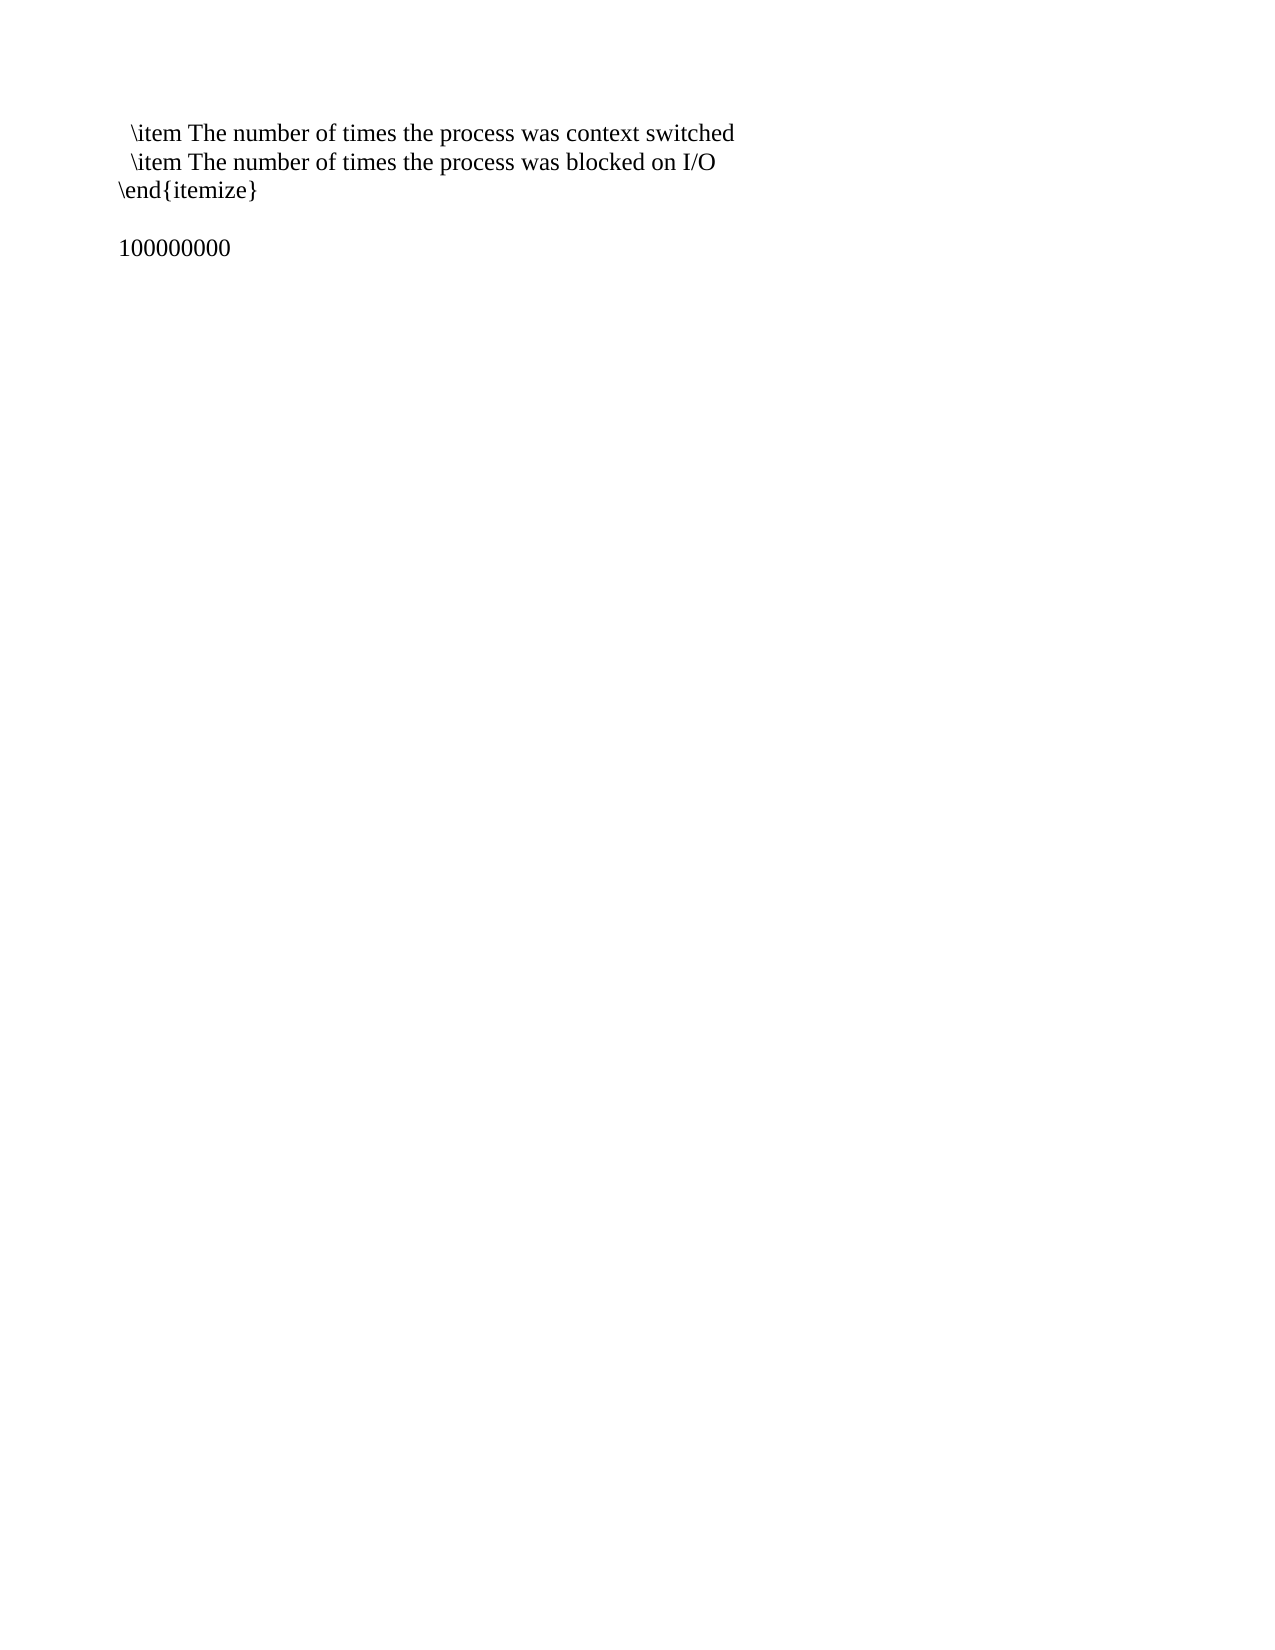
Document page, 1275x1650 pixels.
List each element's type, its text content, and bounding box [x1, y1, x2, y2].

text \end{itemize} [118, 176, 1157, 204]
text \item The number of times the process was context switched [118, 118, 1157, 147]
text \item The number of times the process was blocked on I/O [118, 147, 1157, 176]
text 100000000 [118, 233, 1157, 262]
